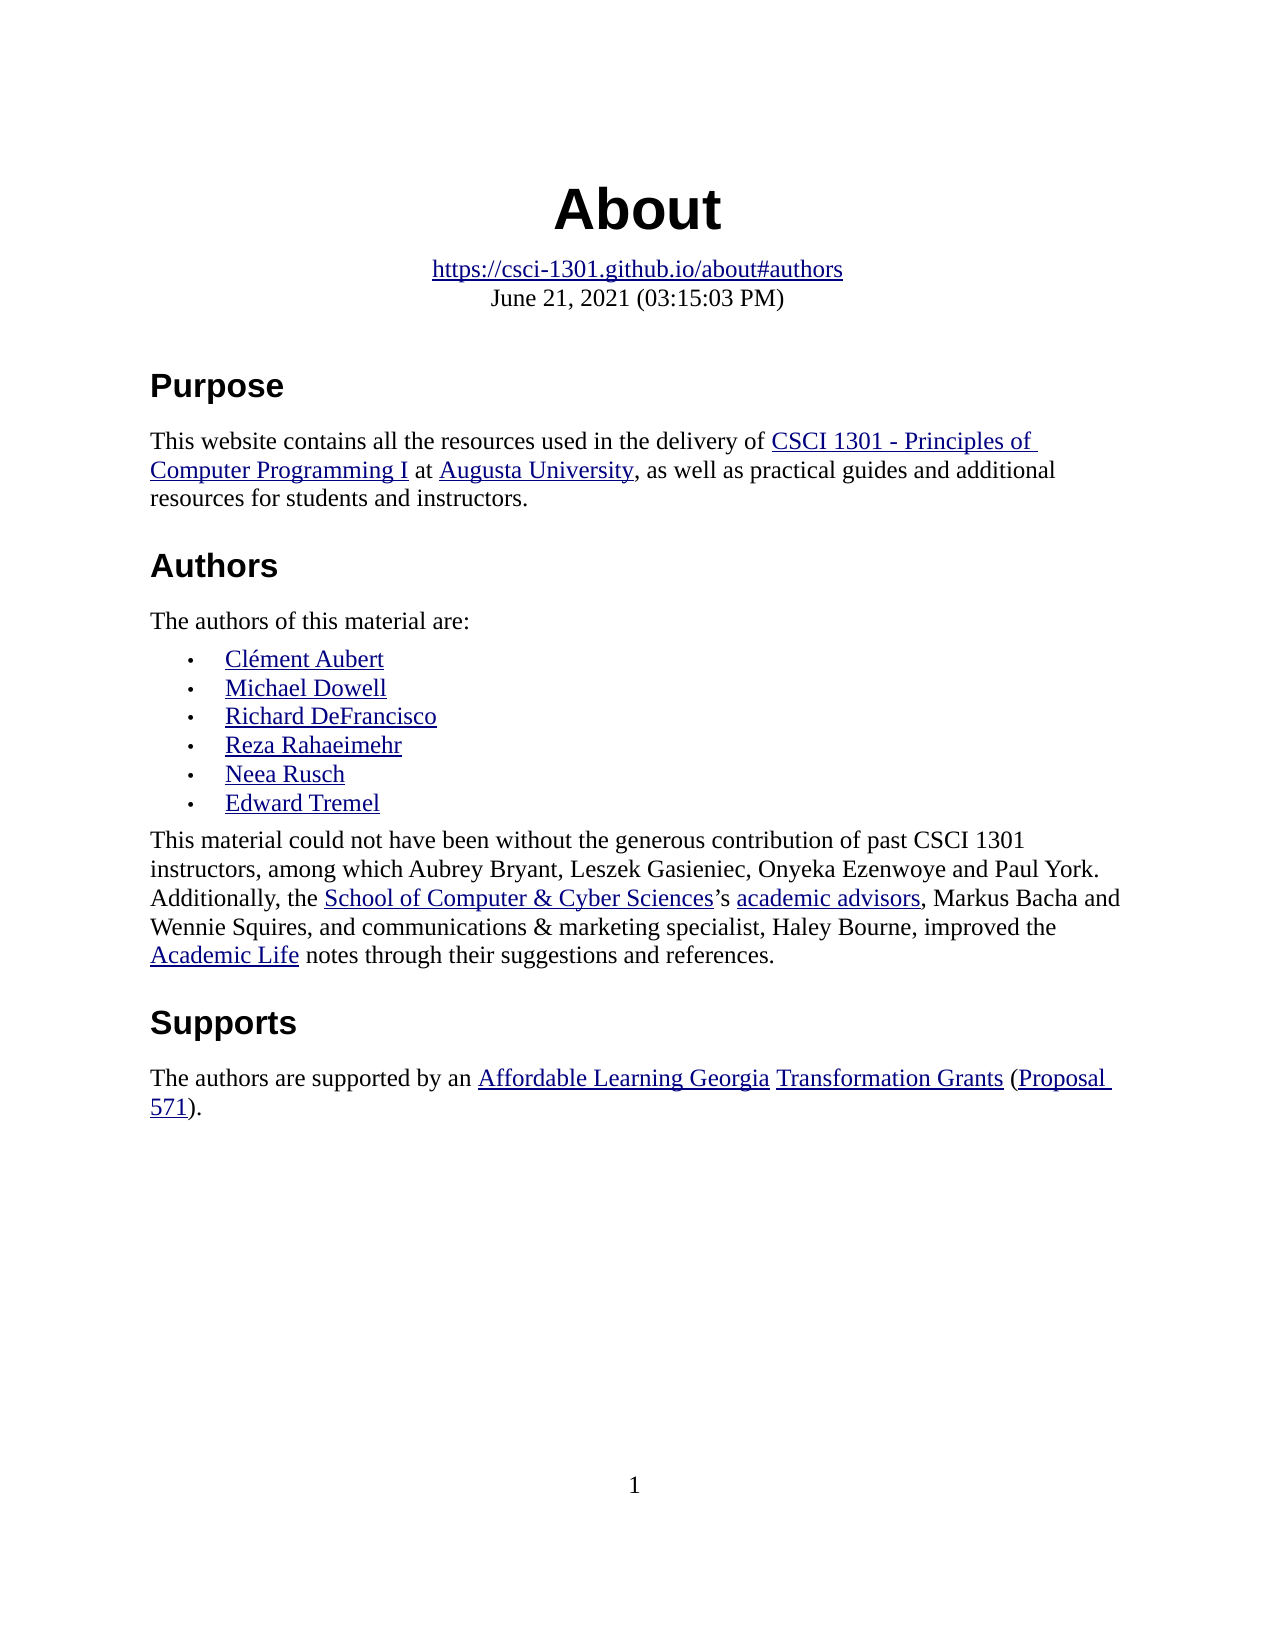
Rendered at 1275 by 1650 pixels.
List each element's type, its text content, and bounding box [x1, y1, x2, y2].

list Reza Rahaeimehr [187, 730, 1125, 759]
list Edward Tremel [187, 788, 1125, 816]
text June 21, 2021 (03:15:03 PM) [150, 283, 1125, 312]
subtitle Purpose [150, 366, 1125, 404]
text The authors are supported by an Affordable Learning Georgia Transformation Grants (Proposal 571). [150, 1063, 1125, 1121]
list Michael Dowell [187, 673, 1125, 701]
subtitle Supports [150, 1003, 1125, 1042]
list Neea Rusch [187, 759, 1125, 788]
subtitle Authors [150, 546, 1125, 585]
list Richard DeFrancisco [187, 701, 1125, 730]
title About [150, 175, 1125, 242]
text This material could not have been without the generous contribution of past CSCI 1301 instructors, among which Aubrey Bryant, Leszek Gasieniec, Onyeka Ezenwoye and Paul York. Additionally, the School of Computer & Cyber Sciences’s academic advisors, Markus Bacha and Wennie Squires, and communications & marketing specialist, Haley Bourne, improved the Academic Life notes through their suggestions and references. [150, 825, 1125, 969]
text This website contains all the resources used in the delivery of CSCI 1301 - Principles of Computer Programming I at Augusta University, as well as practical guides and additional resources for students and instructors. [150, 426, 1125, 512]
list Clément Aubert [187, 644, 1125, 673]
text The authors of this material are: [150, 606, 1125, 635]
text https://csci-1301.github.io/about#authors [150, 254, 1125, 283]
